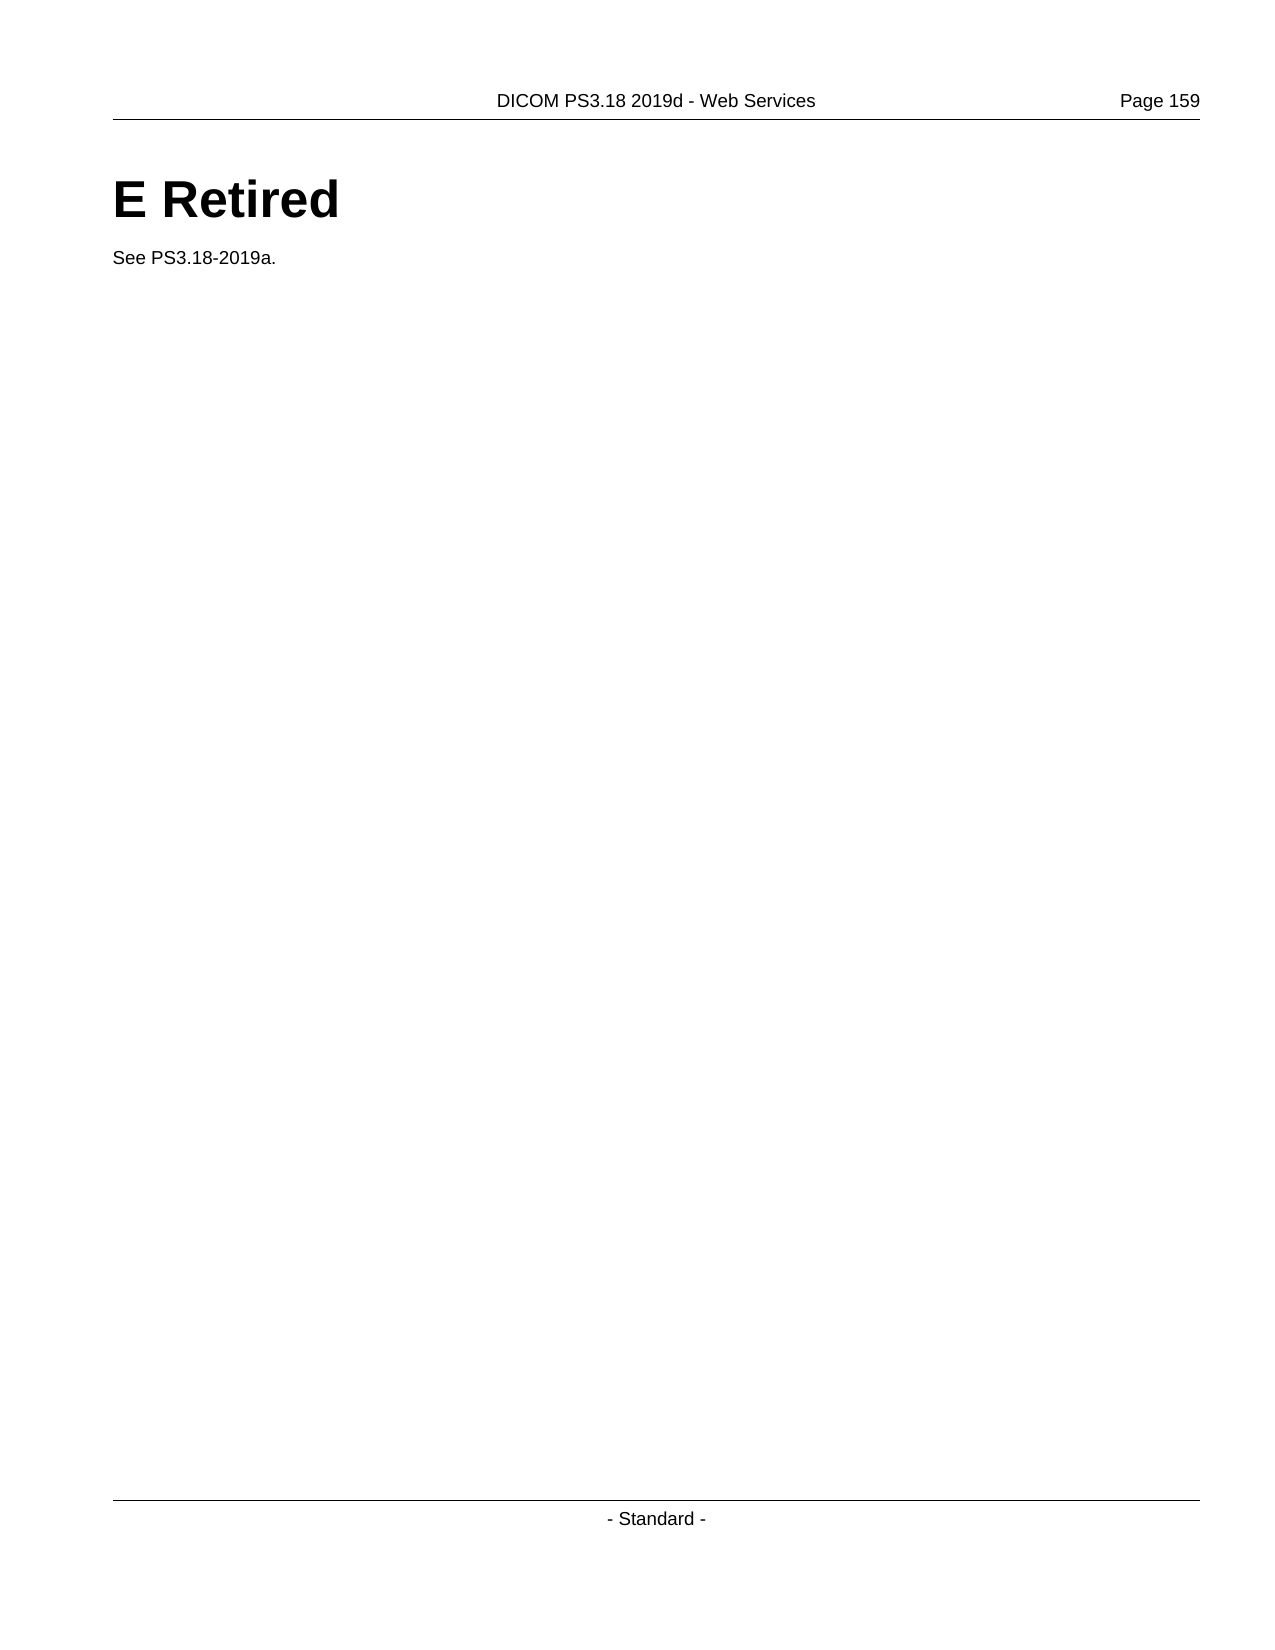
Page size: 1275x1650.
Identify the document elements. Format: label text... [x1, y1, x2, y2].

text E Retired [112, 169, 1200, 228]
text See PS3.18-2019a. [112, 247, 1200, 269]
